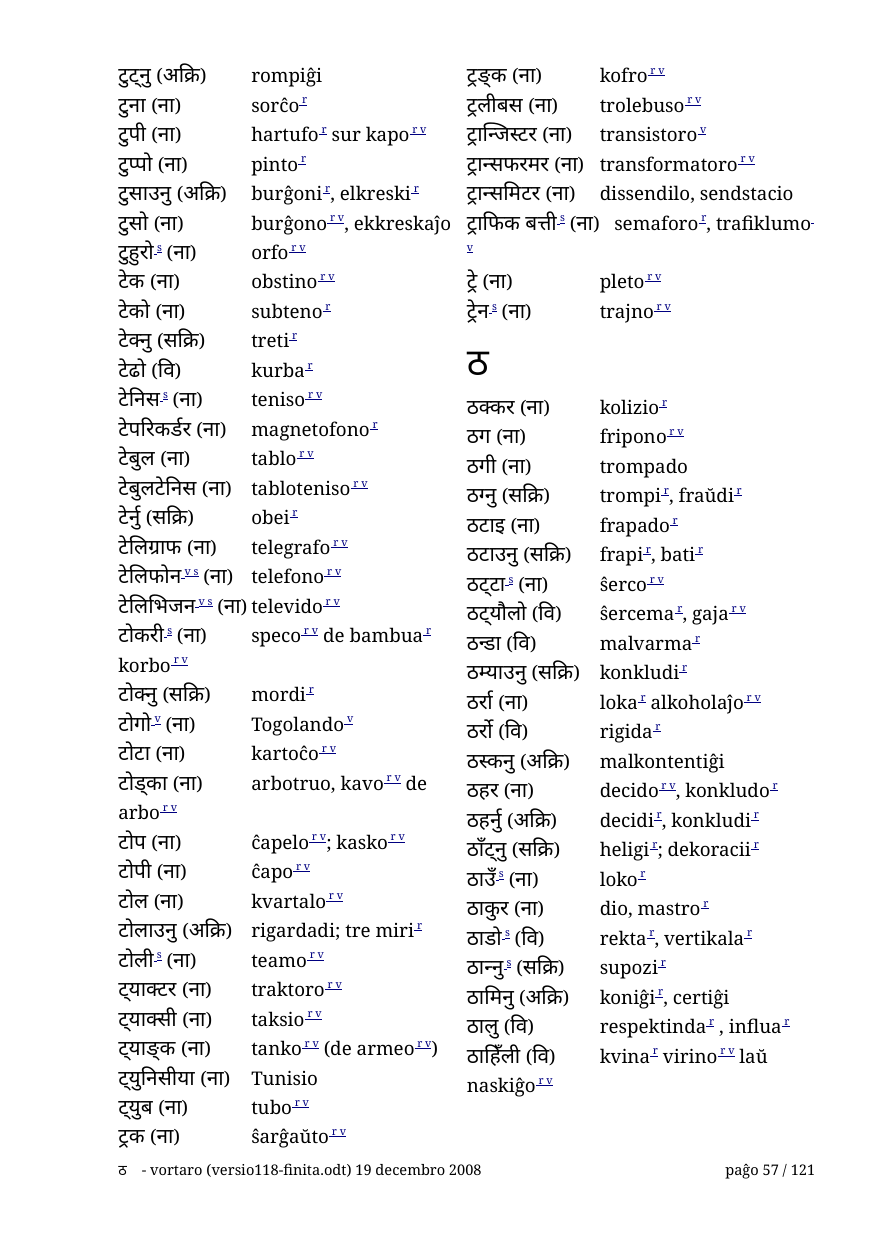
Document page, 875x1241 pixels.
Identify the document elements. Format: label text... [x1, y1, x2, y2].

text टेनिस s (ना) teniso r v [118, 383, 467, 413]
text ट्राफिक बत्ती s (ना) semaforo r, trafiklumo v [467, 206, 815, 265]
text ट्रान्समिटर (ना) dissendilo, sendstacio [467, 177, 815, 206]
text ठर्रा (ना) loka r alkoholaĵo r v [467, 686, 815, 715]
text ठालु (वि) respektinda r , influa r [467, 1010, 815, 1039]
text टेलिग्राफ (ना) telegrafo r v [118, 531, 467, 560]
text ठट्यौलो (वि) ŝercema r, gaja r v [467, 597, 815, 627]
text ठाँट्नु (सक्रि) heligi r; dekoracii r [467, 833, 815, 863]
text ट्याङ्क (ना) tanko r v (de armeo r v) [118, 1032, 467, 1061]
text ट्रान्सफरमर (ना) transformatoro r v [467, 147, 815, 177]
text ट्रान्जिस्टर (ना) transistoro v [467, 118, 815, 147]
text टोल (ना) kvartalo r v [118, 884, 467, 914]
text टेबुलटेनिस (ना) tabloteniso r v [118, 472, 467, 501]
text ठन्डा (वि) malvarma r [467, 627, 815, 656]
text ठामिनु (अक्रि) koniĝi r, certiĝi [467, 981, 815, 1010]
text टेर्नु (सक्रि) obei r [118, 501, 467, 531]
text टुना (ना) sorĉo r [118, 88, 467, 118]
text ठग्नु (सक्रि) trompi r, fraŭdi r [467, 479, 815, 509]
text ट्रलीबस (ना) trolebuso r v [467, 88, 815, 118]
text टेलिभिजन v s (ना) televido r v [118, 590, 467, 619]
text टुप्पो (ना) pinto r [118, 147, 467, 177]
text ट्याक्सी (ना) taksio r v [118, 1002, 467, 1032]
text ट्रेन s (ना) trajno r v [467, 295, 815, 324]
text टोपी (ना) ĉapo r v [118, 855, 467, 884]
text टोटा (ना) kartoĉo r v [118, 737, 467, 767]
text टेक्नु (सक्रि) treti r [118, 324, 467, 354]
text टोड्का (ना) arbotruo, kavo r v de arbo r v [118, 767, 467, 826]
subtitle ठ [467, 342, 815, 391]
text ठाउँ s (ना) loko r [467, 863, 815, 892]
text ठाडो s (वि) rekta r, vertikala r [467, 922, 815, 951]
text टोक्नु (सक्रि) mordi r [118, 678, 467, 708]
text टेलिफोन v s (ना) telefono r v [118, 560, 467, 590]
text टोप (ना) ĉapelo r v; kasko r v [118, 826, 467, 855]
text ट्रङ्क (ना) kofro r v [467, 59, 815, 88]
text ठहर्नु (अक्रि) decidi r, konkludi r [467, 804, 815, 833]
text टुसो (ना) burĝono r v, ekkreskaĵo [118, 206, 467, 236]
text ठाकुर (ना) dio, mastro r [467, 892, 815, 922]
text टुट्नु (अक्रि) rompiĝi [118, 59, 467, 88]
text ट्युब (ना) tubo r v [118, 1091, 467, 1120]
text टोली s (ना) teamo r v [118, 943, 467, 973]
text ट्रे (ना) pleto r v [467, 265, 815, 295]
text ठटाइ (ना) frapado r [467, 509, 815, 538]
text टोलाउनु (अक्रि) rigardadi; tre miri r [118, 914, 467, 943]
text ट्रक (ना) ŝarĝaŭto r v [118, 1120, 467, 1150]
text ट्याक्टर (ना) traktoro r v [118, 973, 467, 1002]
text टोकरी s (ना) speco r v de bambua r korbo r v [118, 619, 467, 678]
text ट्युनिसीया (ना) Tunisio [118, 1061, 467, 1091]
text टेको (ना) subteno r [118, 295, 467, 324]
text ठम्याउनु (सक्रि) konkludi r [467, 656, 815, 686]
text ठगी (ना) trompado [467, 450, 815, 479]
text ठग (ना) fripono r v [467, 420, 815, 450]
text ठान्नु s (सक्रि) supozi r [467, 951, 815, 981]
text टोगो v (ना) Togolando v [118, 708, 467, 737]
text टेबुल (ना) tablo r v [118, 442, 467, 472]
text टुहुरो s (ना) orfo r v [118, 236, 467, 265]
text ठर्रो (वि) rigida r [467, 715, 815, 745]
text ठटाउनु (सक्रि) frapi r, bati r [467, 538, 815, 568]
text ठाहिँली (वि) kvina r virino r v laŭ naskiĝo r v [467, 1039, 815, 1098]
text टेपरिकर्डर (ना) magnetofono r [118, 413, 467, 442]
text टेढो (वि) kurba r [118, 354, 467, 383]
text टेक (ना) obstino r v [118, 265, 467, 295]
text टुसाउनु (अक्रि) burĝoni r, elkreski r [118, 177, 467, 206]
text ठक्कर (ना) kolizio r [467, 391, 815, 420]
text ठट्टा s (ना) ŝerco r v [467, 568, 815, 597]
text ठहर (ना) decido r v, konkludo r [467, 774, 815, 804]
text ठस्कनु (अक्रि) malkontentiĝi [467, 745, 815, 774]
text टुपी (ना) hartufo r sur kapo r v [118, 118, 467, 147]
